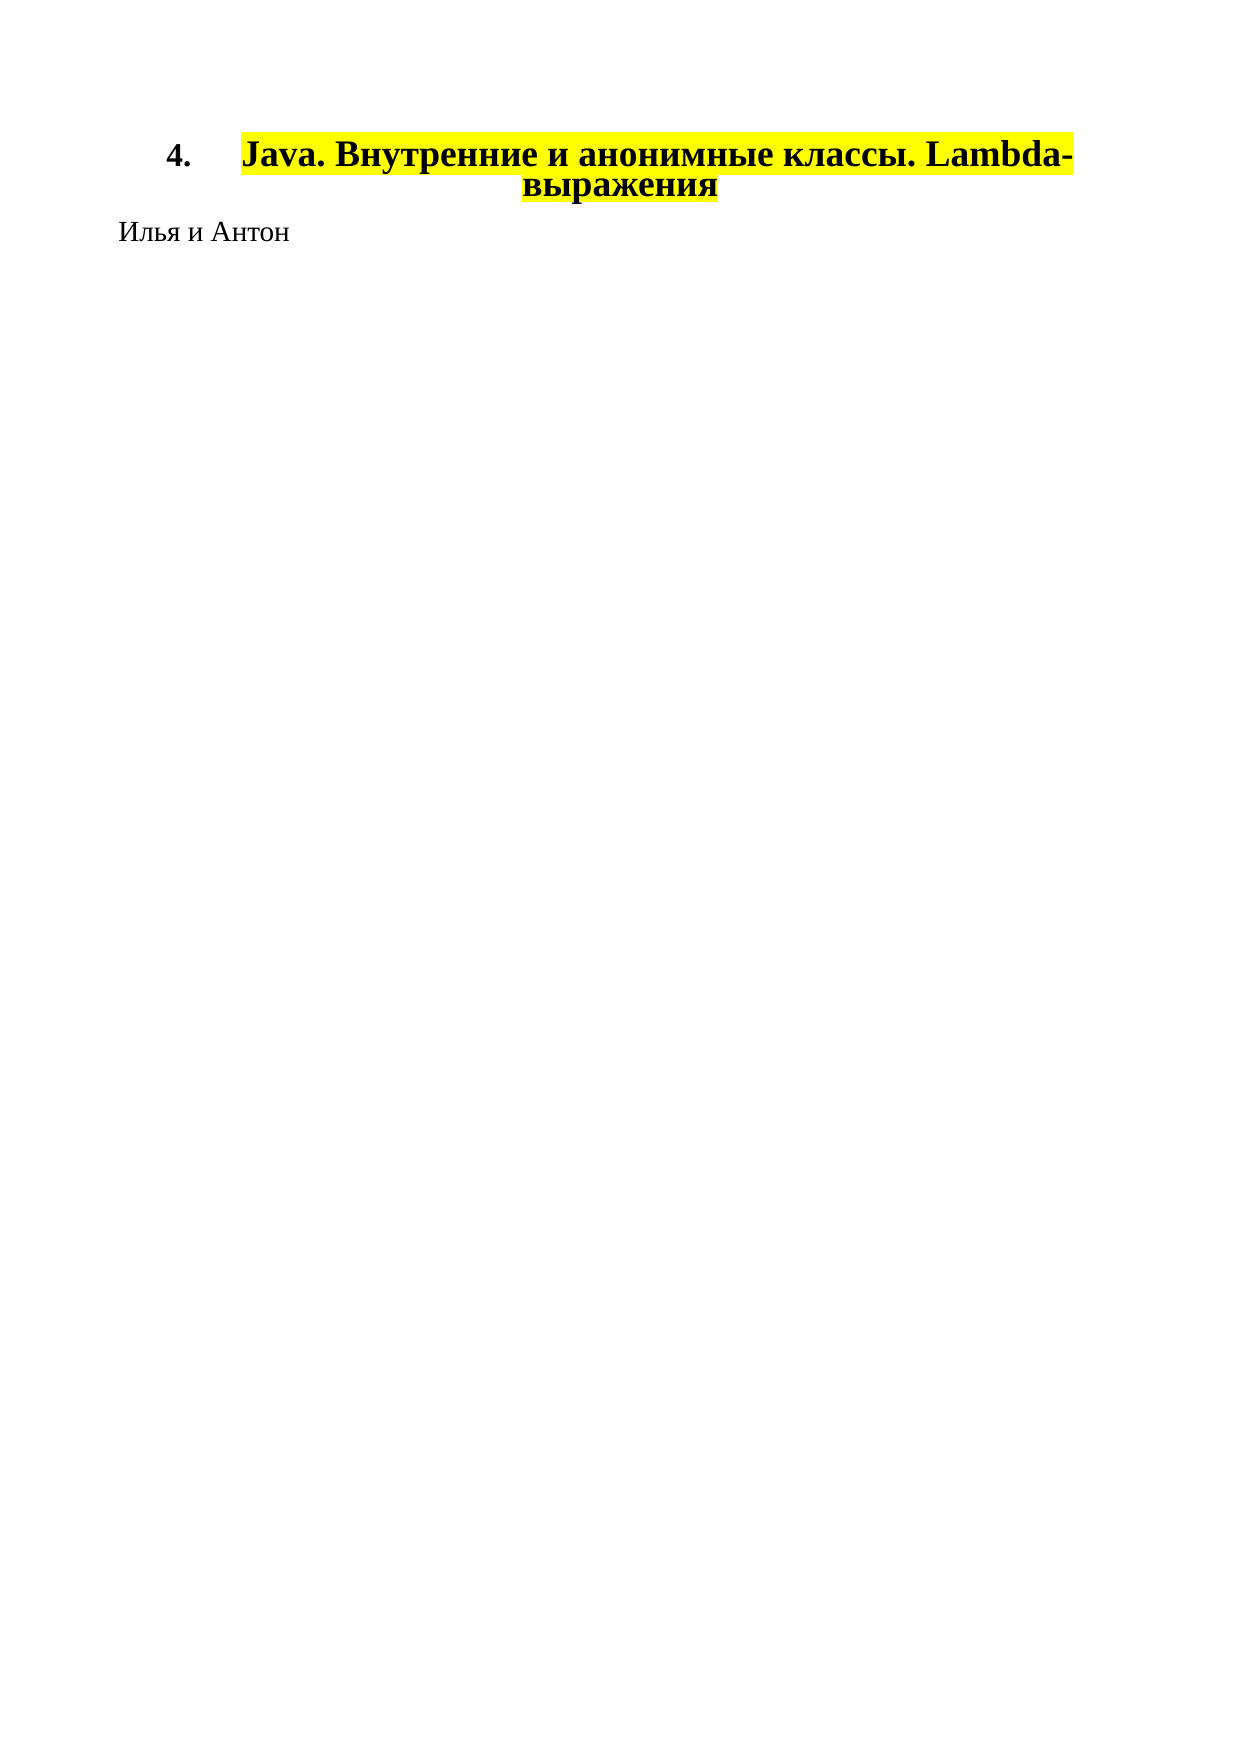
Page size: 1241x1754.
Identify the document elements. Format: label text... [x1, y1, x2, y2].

subtitle Java. Внутренние и анонимные классы. Lambda-выражения [118, 143, 1122, 202]
text Илья и Антон [118, 214, 1122, 248]
